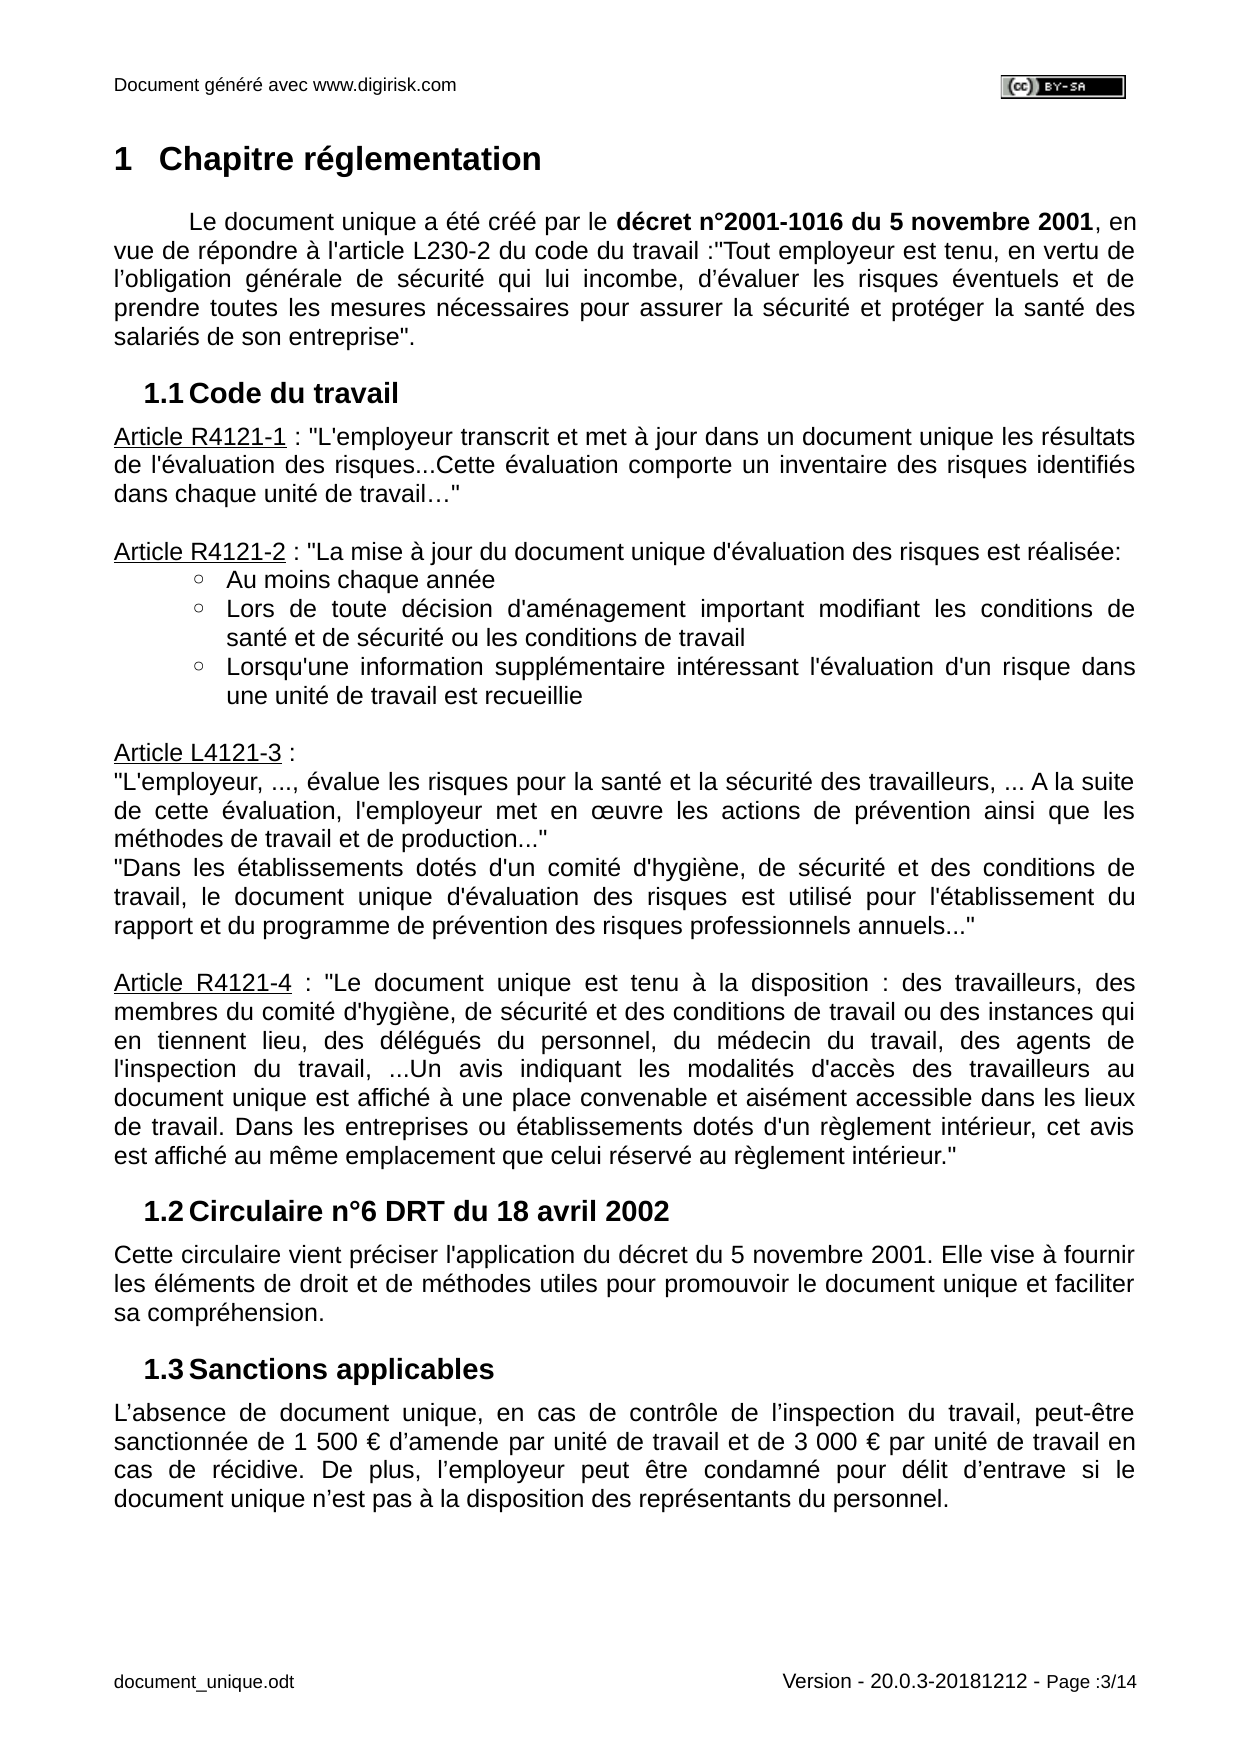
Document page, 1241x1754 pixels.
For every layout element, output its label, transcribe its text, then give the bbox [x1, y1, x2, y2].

subtitle Circulaire n°6 DRT du 18 avril 2002 [143, 1194, 1137, 1228]
subtitle Chapitre réglementation [114, 139, 1137, 177]
list Article R4121-1 : "L'employeur transcrit et met à jour dans un document unique les résultats de l'évaluation des risques...Cette évaluation comporte un inventaire des risques identifiés dans chaque unité de travail…" [76, 422, 1137, 508]
list Lors de toute décision d'aménagement important modifiant les conditions de santé et de sécurité ou les conditions de travail [189, 594, 1137, 652]
text Le document unique a été créé par le décret n°2001-1016 du 5 novembre 2001, en vue de répondre à l'article L230-2 du code du travail :"Tout employeur est tenu, en vertu de l’obligation générale de sécurité qui lui incombe, d’évaluer les risques éventuels et de prendre toutes les mesures nécessaires pour assurer la sécurité et protéger la santé des salariés de son entreprise". [114, 207, 1137, 351]
list "Dans les établissements dotés d'un comité d'hygiène, de sécurité et des conditions de travail, le document unique d'évaluation des risques est utilisé pour l'établissement du rapport et du programme de prévention des risques professionnels annuels..." [76, 853, 1137, 939]
picture [1000, 75, 1126, 99]
text Cette circulaire vient préciser l'application du décret du 5 novembre 2001. Elle vise à fournir les éléments de droit et de méthodes utiles pour promouvoir le document unique et faciliter sa compréhension. [114, 1241, 1137, 1327]
text "L'employeur, ..., évalue les risques pour la santé et la sécurité des travailleurs, ... A la suite de cette évaluation, l'employeur met en œuvre les actions de prévention ainsi que les méthodes de travail et de production..." [114, 767, 1137, 853]
subtitle Code du travail [143, 376, 1137, 409]
text Article L4121-3 : [114, 738, 1137, 767]
list Lorsqu'une information supplémentaire intéressant l'évaluation d'un risque dans une unité de travail est recueillie [189, 652, 1137, 709]
subtitle Sanctions applicables [143, 1352, 1137, 1385]
list L’absence de document unique, en cas de contrôle de l’inspection du travail, peut-être sanctionnée de 1 500 € d’amende par unité de travail et de 3 000 € par unité de travail en cas de récidive. De plus, l’employeur peut être condamné pour délit d’entrave si le document unique n’est pas à la disposition des représentants du personnel. [76, 1398, 1137, 1513]
list Article R4121-4 : "Le document unique est tenu à la disposition : des travailleurs, des membres du comité d'hygiène, de sécurité et des conditions de travail ou des instances qui en tiennent lieu, des délégués du personnel, du médecin du travail, des agents de l'inspection du travail, ...Un avis indiquant les modalités d'accès des travailleurs au document unique est affiché à une place convenable et aisément accessible dans les lieux de travail. Dans les entreprises ou établissements dotés d'un règlement intérieur, cet avis est affiché au même emplacement que celui réservé au règlement intérieur." [76, 968, 1137, 1169]
list Article R4121-2 : "La mise à jour du document unique d'évaluation des risques est réalisée: [114, 537, 1137, 565]
list Au moins chaque année [189, 565, 1137, 594]
